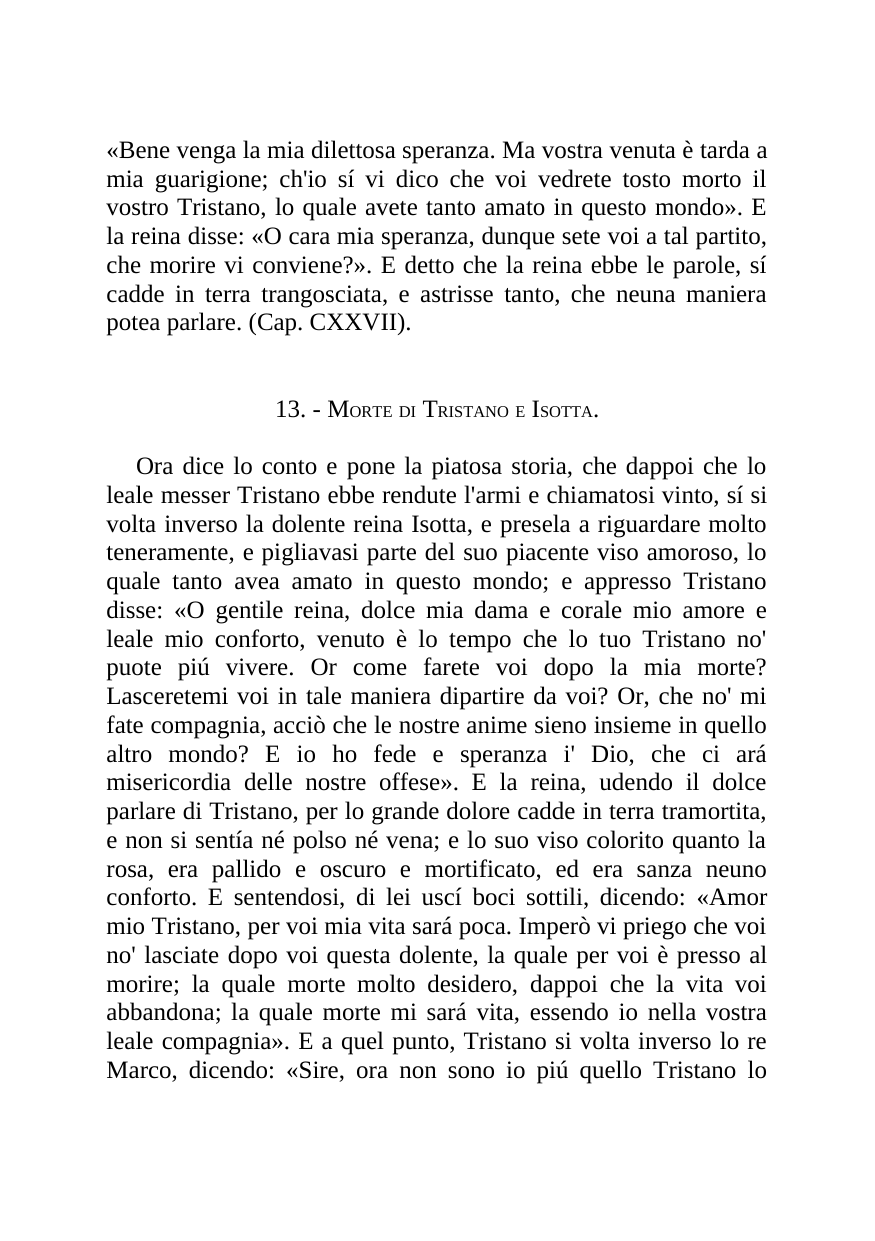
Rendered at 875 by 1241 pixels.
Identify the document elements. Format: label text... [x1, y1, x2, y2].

text «Bene venga la mia dilettosa speranza. Ma vostra venuta è tarda a mia guarigione; ch'io sí vi dico che voi vedrete tosto morto il vostro Tristano, lo quale avete tanto amato in questo mondo». E la reina disse: «O cara mia speranza, dunque sete voi a tal partito, che morire vi conviene?». E detto che la reina ebbe le parole, sí cadde in terra trangosciata, e astrisse tanto, che neuna maniera potea parlare. (Cap. CXXVII). [106, 135, 768, 336]
text 13. - Morte di Tristano e Isotta. [106, 394, 768, 422]
text Ora dice lo conto e pone la piatosa storia, che dappoi che lo leale messer Tristano ebbe rendute l'armi e chiamatosi vinto, sí si volta inverso la dolente reina Isotta, e presela a riguardare molto teneramente, e pigliavasi parte del suo piacente viso amoroso, lo quale tanto avea amato in questo mondo; e appresso Tristano disse: «O gentile reina, dolce mia dama e corale mio amore e leale mio conforto, venuto è lo tempo che lo tuo Tristano no' puote piú vivere. Or come farete voi dopo la mia morte? Lasceretemi voi in tale maniera dipartire da voi? Or, che no' mi fate compagnia, acciò che le nostre anime sieno insieme in quello altro mondo? E io ho fede e speranza i' Dio, che ci ará misericordia delle nostre offese». E la reina, udendo il dolce parlare di Tristano, per lo grande dolore cadde in terra tramortita, e non si sentía né polso né vena; e lo suo viso colorito quanto la rosa, era pallido e oscuro e mortificato, ed era sanza neuno conforto. E sentendosi, di lei uscí boci sottili, dicendo: «Amor mio Tristano, per voi mia vita sará poca. Imperò vi priego che voi no' lasciate dopo voi questa dolente, la quale per voi è presso al morire; la quale morte molto desidero, dappoi che la vita voi abbandona; la quale morte mi sará vita, essendo io nella vostra leale compagnia». E a quel punto, Tristano si volta inverso lo re Marco, dicendo: «Sire, ora non sono io piú quello Tristano lo [106, 451, 768, 1084]
